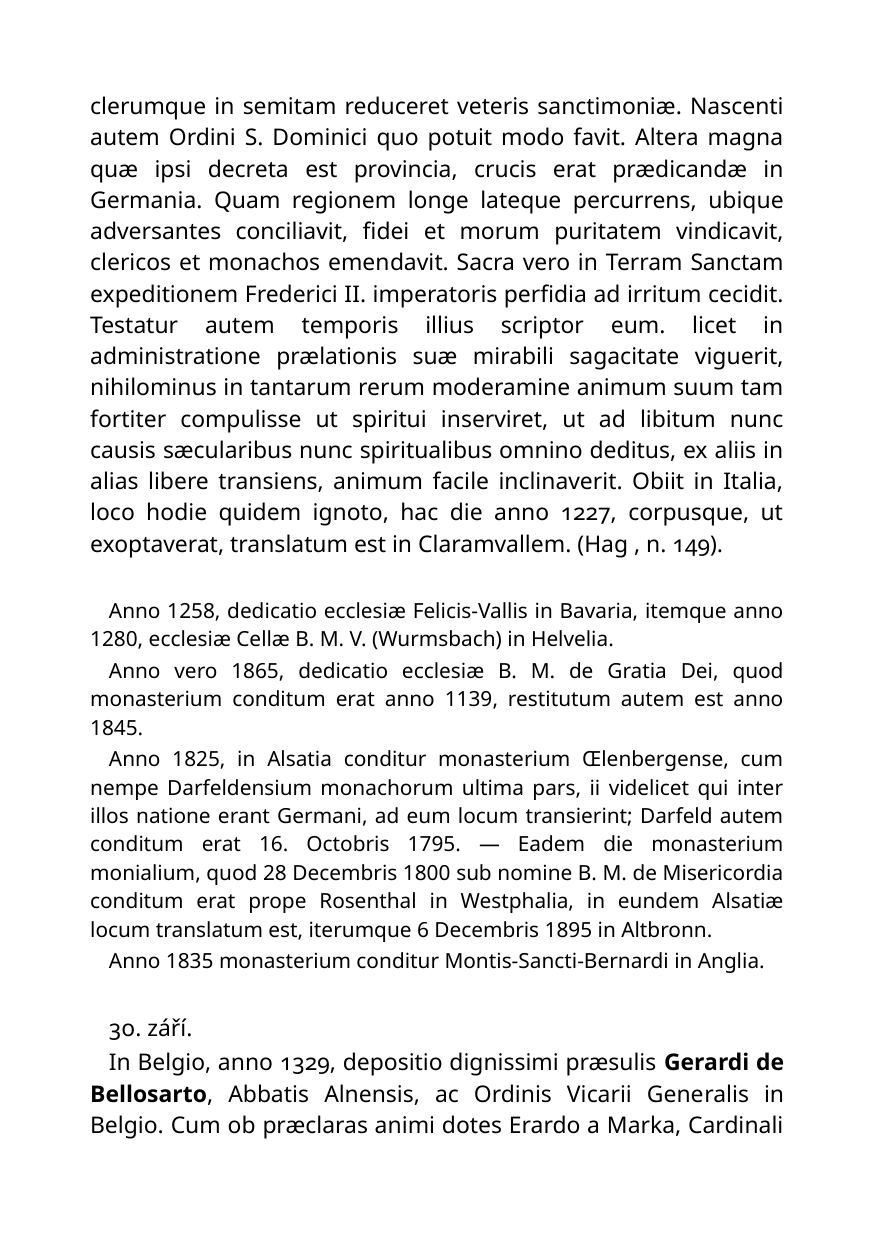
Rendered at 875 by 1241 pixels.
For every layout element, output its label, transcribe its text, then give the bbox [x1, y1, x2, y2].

text Anno vero 1865, dedicatio ecclesiæ B. M. de Gratia Dei, quod monasterium conditum erat anno 1139, restitutum autem est anno 1845. [90, 656, 784, 741]
text clerumque in semitam reduceret veteris sanctimoniæ. Nascenti autem Ordini S. Dominici quo potuit modo favit. Altera magna quæ ipsi decreta est provincia, crucis erat prædicandæ in Germania. Quam regionem longe lateque percurrens, ubique adversantes conciliavit, fidei et morum puritatem vindicavit, clericos et monachos emen­davit. Sacra vero in Terram Sanctam expeditionem Frederici II. imperatoris perfidia ad irritum cecidit. Testatur autem temporis illius scriptor eum. licet in administratione prælationis suæ mirabili sagacitate viguerit, nihilominus in tantarum rerum moderamine animum suum tam fortiter compulisse ut spiritui inserviret, ut ad libitum nunc causis sæcularibus nunc spiritualibus omnino deditus, ex aliis in alias libere transiens, animum facile inclinaverit. Obiit in Italia, loco hodie quidem ignoto, hac die anno 1227, corpusque, ut exoptaverat, translatum est in Claramvallem. (Hag , n. 149). [90, 90, 784, 559]
text Anno 1825, in Alsatia conditur monasterium Œlenbergense, cum nempe Darfeldensium monachorum ultima pars, ii videlicet qui inter illos natione erant Germani, ad eum locum transierint; Darfeld autem conditum erat 16. Octobris 1795. — Eadem die monasterium monialium, quod 28 Decembris 1800 sub nomine B. M. de Misericordia conditum erat prope Rosenthal in Westphalia, in eundem Alsatiæ locum translatum est, iterumque 6 Decembris 1895 in Altbronn. [90, 744, 784, 943]
text In Belgio, anno 1329, depositio dignissimi præsulis Gerardi de Bellosarto, Abbatis Alnensis, ac Ordinis Vicarii Gene­ralis in Belgio. Cum ob præclaras animi dotes Erardo a Marka, Cardinali [90, 1046, 784, 1140]
text Anno 1835 monasterium conditur Montis-Sancti-Bernardi in Anglia. [90, 946, 784, 975]
text 3o. září. [90, 1012, 784, 1043]
text Anno 1258, dedicatio ecclesiæ Felicis-Vallis in Bavaria, itemque anno 1280, ecclesiæ Cellæ B. M. V. (Wurmsbach) in Helvelia. [90, 596, 784, 653]
